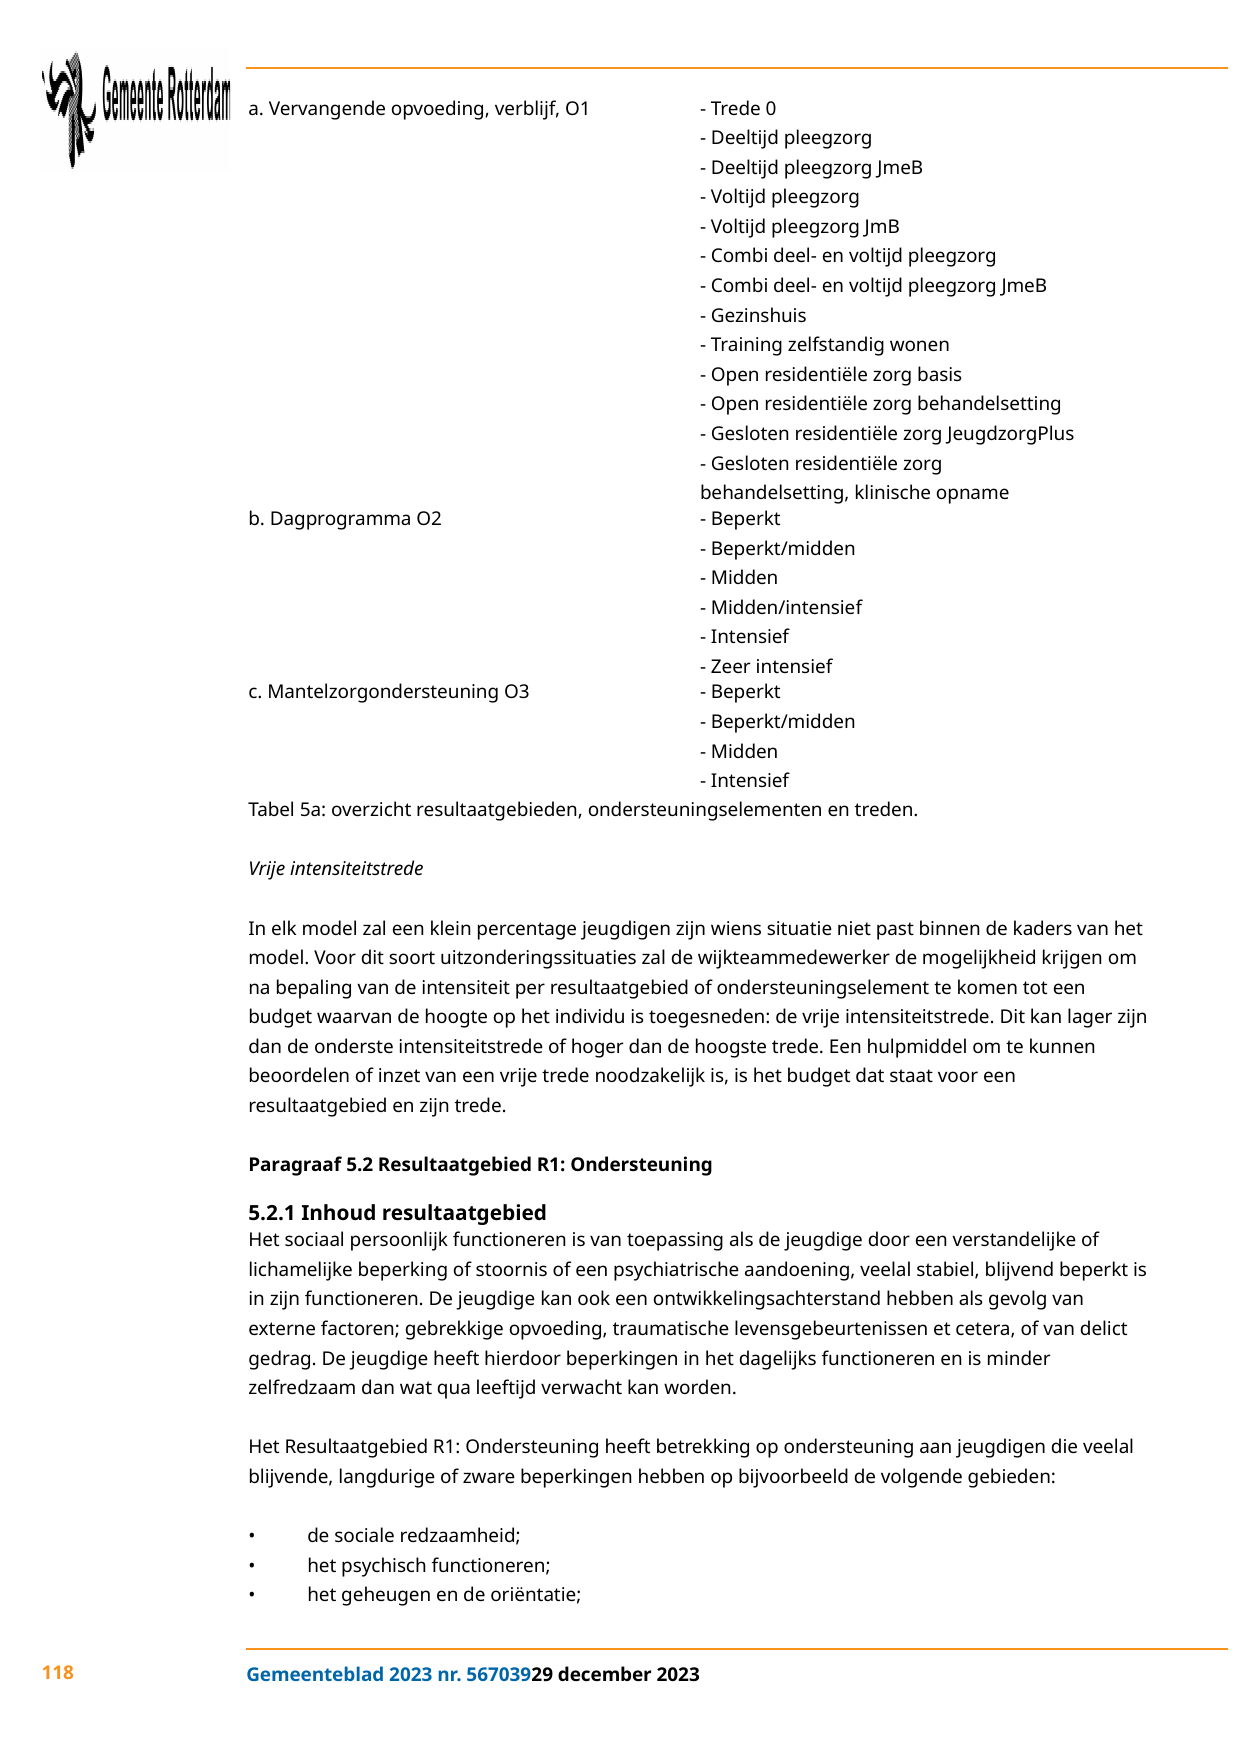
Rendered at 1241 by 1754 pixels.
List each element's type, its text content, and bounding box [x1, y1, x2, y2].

list de sociale redzaamheid; [248, 1522, 1152, 1548]
table_cell - Beperkt - Beperkt/midden - Midden - Midden/intensief - Intensief - Zeer intensief [700, 505, 1152, 679]
text Tabel 5a: overzicht resultaatgebieden, ondersteuningselementen en treden. [248, 796, 1152, 822]
table_cell b. Dagprogramma O2 [248, 505, 700, 679]
text 5.2.1 Inhoud resultaatgebied [248, 1198, 1152, 1226]
picture [41, 47, 231, 172]
text Vrije intensiteitstrede [248, 856, 1152, 881]
text Het sociaal persoonlijk functioneren is van toepassing als de jeugdige door een verstandelijke of lichamelijke beperking of stoornis of een psychiatrische aandoening, veelal stabiel, blijvend beperkt is in zijn functioneren. De jeugdige kan ook een ontwikkelingsachterstand hebben als gevolg van externe factoren; gebrekkige opvoeding, traumatische levensgebeurtenissen et cetera, of van delict gedrag. De jeugdige heeft hierdoor beperkingen in het dagelijks functioneren en is minder zelfredzaam dan wat qua leeftijd verwacht kan worden. [248, 1226, 1152, 1400]
table_cell a. Vervangende opvoeding, verblijf, O1 [248, 95, 700, 505]
text In elk model zal een klein percentage jeugdigen zijn wiens situatie niet past binnen de kaders van het model. Voor dit soort uitzonderingssituaties zal de wijkteammedewerker de mogelijkheid krijgen om na bepaling van de intensiteit per resultaatgebied of ondersteuningselement te komen tot een budget waarvan de hoogte op het individu is toegesneden: de vrije intensiteitstrede. Dit kan lager zijn dan de onderste intensiteitstrede of hoger dan de hoogste trede. Een hulpmiddel om te kunnen beoordelen of inzet van een vrije trede noodzakelijk is, is het budget dat staat voor een resultaatgebied en zijn trede. [248, 915, 1152, 1118]
list het psychisch functioneren; [248, 1552, 1152, 1578]
table_cell c. Mantelzorgondersteuning O3 [248, 679, 700, 793]
text Paragraaf 5.2 Resultaatgebied R1: Ondersteuning [248, 1151, 1152, 1177]
table_cell - Trede 0 - Deeltijd pleegzorg - Deeltijd pleegzorg JmeB - Voltijd pleegzorg - Voltijd pleegzorg JmB - Combi deel- en voltijd pleegzorg - Combi deel- en voltijd pleegzorg JmeB - Gezinshuis - Training zelfstandig wonen - Open residentiële zorg basis - Open residentiële zorg behandelsetting - Gesloten residentiële zorg JeugdzorgPlus - Gesloten residentiële zorg behandelsetting, klinische opname [700, 95, 1152, 505]
table_cell - Beperkt - Beperkt/midden - Midden - Intensief [700, 679, 1152, 793]
list het geheugen en de oriëntatie; [248, 1581, 1152, 1607]
text Het Resultaatgebied R1: Ondersteuning heeft betrekking op ondersteuning aan jeugdigen die veelal blijvende, langdurige of zware beperkingen hebben op bijvoorbeeld de volgende gebieden: [248, 1433, 1152, 1489]
